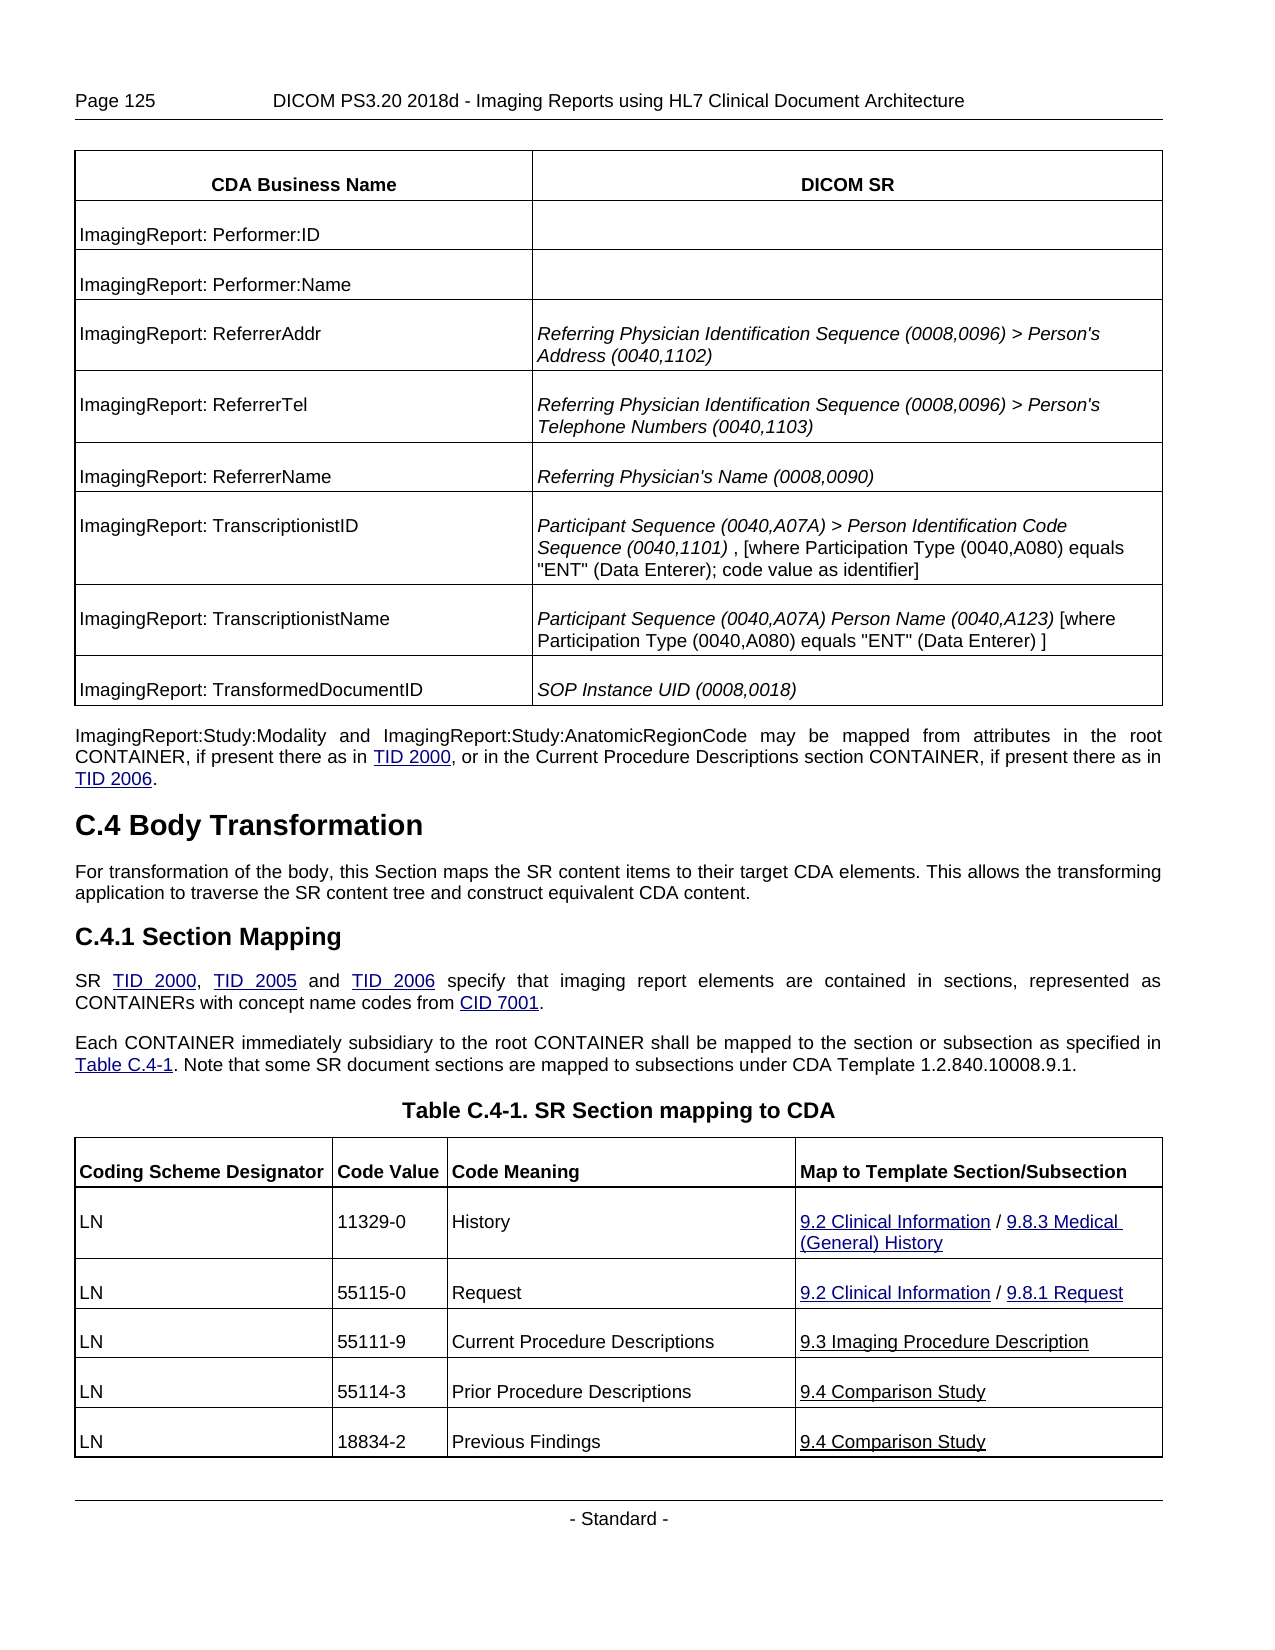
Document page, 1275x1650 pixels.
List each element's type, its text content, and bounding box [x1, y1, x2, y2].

table_cell ImagingReport: TranscriptionistID [76, 492, 532, 584]
text For transformation of the body, this Section maps the SR content items to their target CDA elements. This allows the transforming application to traverse the SR content tree and construct equivalent CDA content. [75, 861, 1162, 904]
table_cell 9.2 Clinical Information / 9.8.3 Medical (General) History [796, 1188, 1162, 1258]
table_cell LN [76, 1358, 332, 1407]
table_cell 11329-0 [333, 1188, 447, 1258]
table_cell Referring Physician Identification Sequence (0008,0096) > Person's Address (0040,1102) [533, 300, 1162, 370]
text C.4.1 Section Mapping [75, 922, 1162, 951]
table_cell Participant Sequence (0040,A07A) > Person Identification Code Sequence (0040,1101) , [where Participation Type (0040,A080) equals "ENT" (Data Enterer); code value as identifier] [533, 492, 1162, 584]
table_cell 9.4 Comparison Study [796, 1358, 1162, 1407]
table_header Coding Scheme Designator [76, 1138, 332, 1186]
text SR TID 2000, TID 2005 and TID 2006 specify that imaging report elements are contained in sections, represented as CONTAINERs with concept name codes from CID 7001. [75, 970, 1162, 1013]
table_header Code Meaning [448, 1138, 795, 1186]
table_cell LN [76, 1259, 332, 1307]
table_header CDA Business Name [76, 151, 532, 200]
table_cell 55115-0 [333, 1259, 447, 1307]
table_cell ImagingReport: ReferrerAddr [76, 300, 532, 370]
table_cell [533, 201, 1162, 249]
table_cell ImagingReport: TransformedDocumentID [76, 656, 532, 705]
table_cell ImagingReport: ReferrerName [76, 443, 532, 491]
text Each CONTAINER immediately subsidiary to the root CONTAINER shall be mapped to the section or subsection as specified in Table C.4-1. Note that some SR document sections are mapped to subsections under CDA Template 1.2.840.10008.9.1. [75, 1032, 1162, 1075]
table_cell Referring Physician's Name (0008,0090) [533, 443, 1162, 491]
table_cell ImagingReport: Performer:Name [76, 250, 532, 299]
table_header DICOM SR [533, 151, 1162, 200]
table_cell LN [76, 1408, 332, 1456]
table_cell LN [76, 1309, 332, 1357]
table_cell Previous Findings [448, 1408, 795, 1456]
table_cell 18834-2 [333, 1408, 447, 1456]
table_cell SOP Instance UID (0008,0018) [533, 656, 1162, 705]
table_cell [533, 250, 1162, 299]
table_cell 55111-9 [333, 1309, 447, 1357]
table_cell 9.3 Imaging Procedure Description [796, 1309, 1162, 1357]
table_cell 9.2 Clinical Information / 9.8.1 Request [796, 1259, 1162, 1307]
table_cell Prior Procedure Descriptions [448, 1358, 795, 1407]
table_cell 9.4 Comparison Study [796, 1408, 1162, 1456]
table_cell ImagingReport: ReferrerTel [76, 371, 532, 442]
table_cell LN [76, 1188, 332, 1258]
text Table C.4-1. SR Section mapping to CDA [75, 1097, 1162, 1123]
text C.4 Body Transformation [75, 808, 1162, 842]
table_cell Referring Physician Identification Sequence (0008,0096) > Person's Telephone Numbers (0040,1103) [533, 371, 1162, 442]
table_cell Participant Sequence (0040,A07A) Person Name (0040,A123) [where Participation Type (0040,A080) equals "ENT" (Data Enterer) ] [533, 585, 1162, 655]
text ImagingReport:Study:Modality and ImagingReport:Study:AnatomicRegionCode may be mapped from attributes in the root CONTAINER, if present there as in TID 2000, or in the Current Procedure Descriptions section CONTAINER, if present there as in TID 2006. [75, 725, 1162, 789]
table_cell Request [448, 1259, 795, 1307]
table_cell History [448, 1188, 795, 1258]
table_header Code Value [333, 1138, 447, 1186]
table_header Map to Template Section/Subsection [796, 1138, 1162, 1186]
table_cell ImagingReport: Performer:ID [76, 201, 532, 249]
table_cell 55114-3 [333, 1358, 447, 1407]
table_cell Current Procedure Descriptions [448, 1309, 795, 1357]
table_cell ImagingReport: TranscriptionistName [76, 585, 532, 655]
